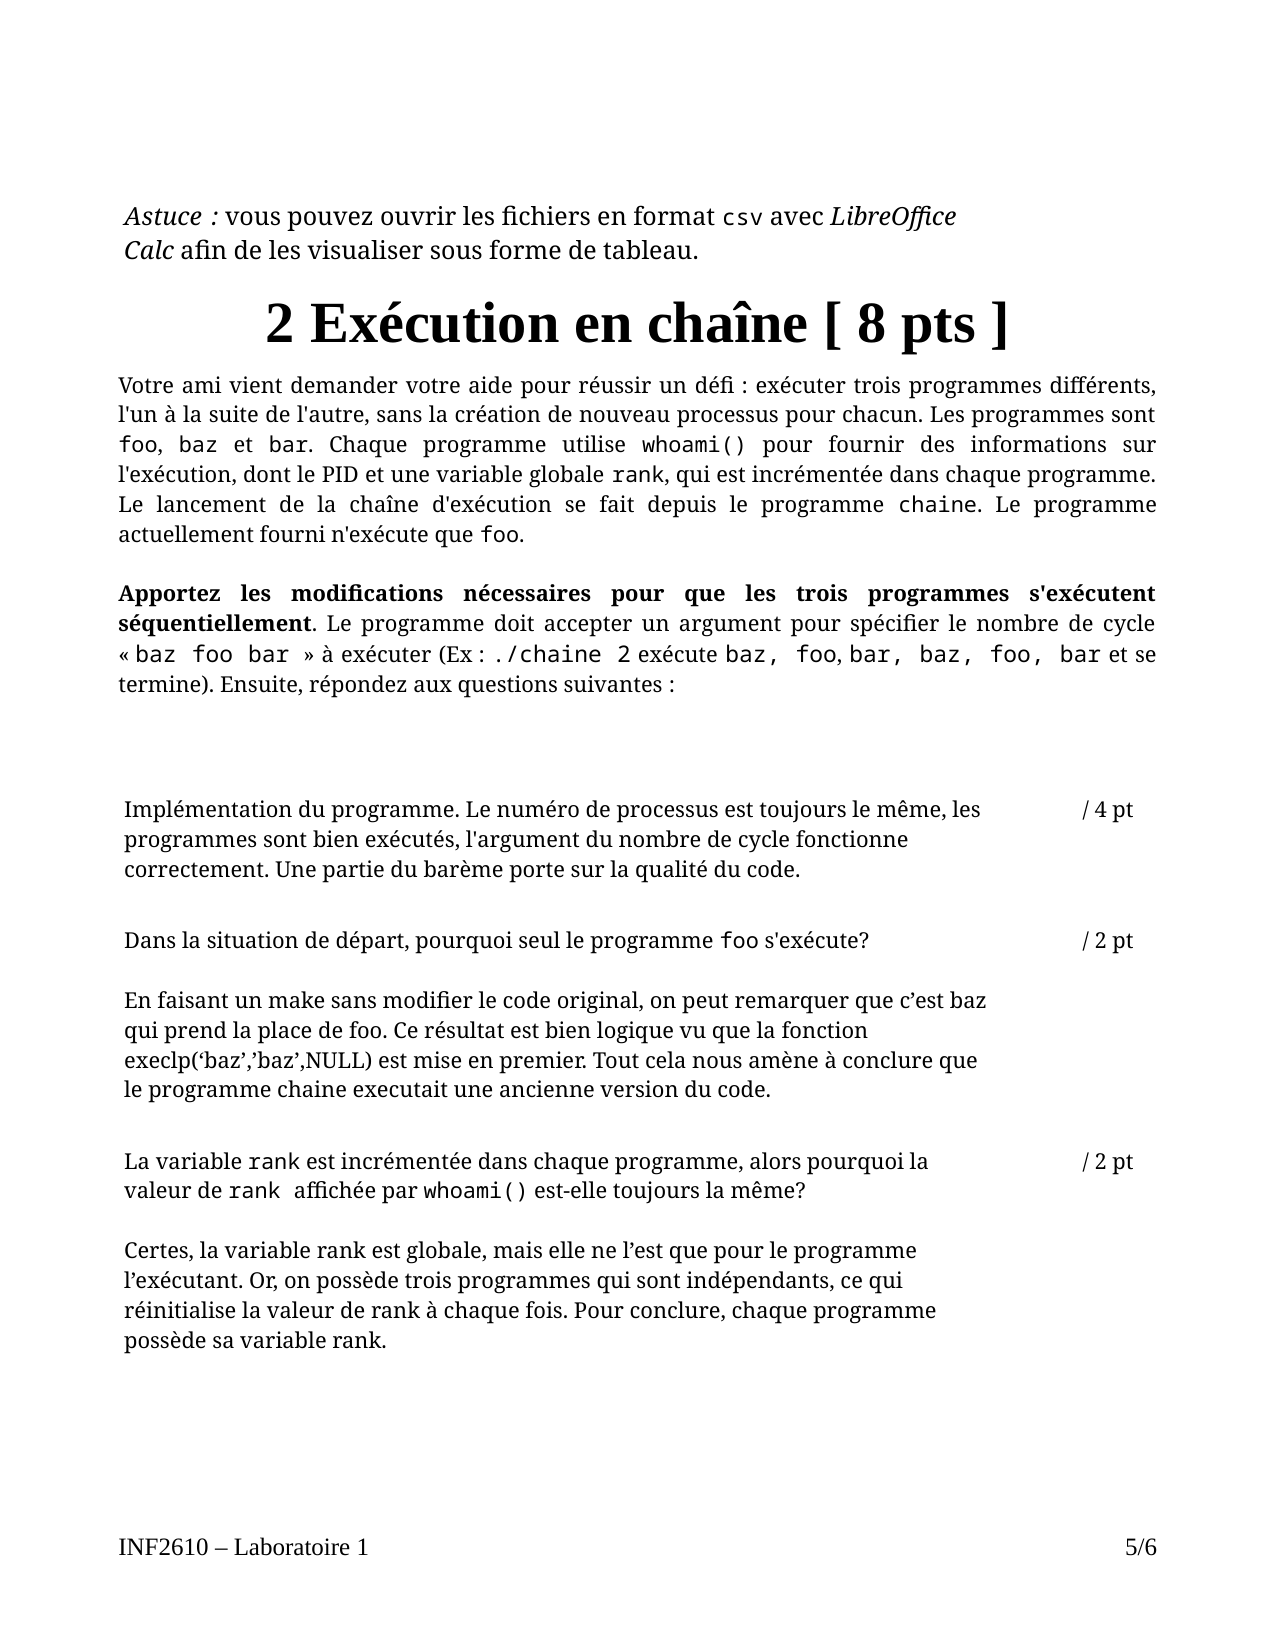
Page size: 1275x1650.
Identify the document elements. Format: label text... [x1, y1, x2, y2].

table_cell La variable rank est incrémentée dans chaque programme, alors pourquoi la valeur de rank affichée par whoami() est-elle toujours la même? Certes, la variable rank est globale, mais elle ne l’est que pour le programme l’exécutant. Or, on possède trois programmes qui sont indépendants, ce qui réinitialise la valeur de rank à chaque fois. Pour conclure, chaque programme possède sa variable rank. [118, 1125, 1007, 1435]
table_cell [1008, 118, 1077, 287]
table_cell / 2 pt [1077, 905, 1157, 1125]
table_header / 4 pt [1077, 774, 1157, 904]
table_cell Astuce : vous pouvez ouvrir les fichiers en format csv avec LibreOffice Calc afin de les visualiser sous forme de tableau. [118, 118, 1007, 287]
table_header [1008, 774, 1077, 904]
text Votre ami vient demander votre aide pour réussir un défi : exécuter trois programmes différents, l'un à la suite de l'autre, sans la création de nouveau processus pour chacun. Les programmes sont foo, baz et bar. Chaque programme utilise whoami() pour fournir des informations sur l'exécution, dont le PID et une variable globale rank, qui est incrémentée dans chaque programme. Le lancement de la chaîne d'exécution se fait depuis le programme chaine. Le programme actuellement fourni n'exécute que foo. [118, 369, 1157, 548]
text Apportez les modifications nécessaires pour que les trois programmes s'exécutent séquentiellement. Le programme doit accepter un argument pour spécifier le nombre de cycle « baz foo bar » à exécuter (Ex : ./chaine 2 exécute baz, foo, bar, baz, foo, bar et se termine). Ensuite, répondez aux questions suivantes : [118, 578, 1157, 699]
table_cell [1008, 1125, 1077, 1435]
table_cell [1077, 118, 1155, 287]
subtitle Exécution en chaîne [ 8 pts ] [118, 287, 1157, 354]
table_cell Dans la situation de départ, pourquoi seul le programme foo s'exécute? En faisant un make sans modifier le code original, on peut remarquer que c’est baz qui prend la place de foo. Ce résultat est bien logique vu que la fonction execlp(‘baz’,’baz’,NULL) est mise en premier. Tout cela nous amène à conclure que le programme chaine executait une ancienne version du code. [118, 905, 1007, 1125]
table_cell / 2 pt [1077, 1125, 1157, 1435]
table_header Implémentation du programme. Le numéro de processus est toujours le même, les programmes sont bien exécutés, l'argument du nombre de cycle fonctionne correctement. Une partie du barème porte sur la qualité du code. [118, 774, 1007, 904]
table_cell [1008, 905, 1077, 1125]
